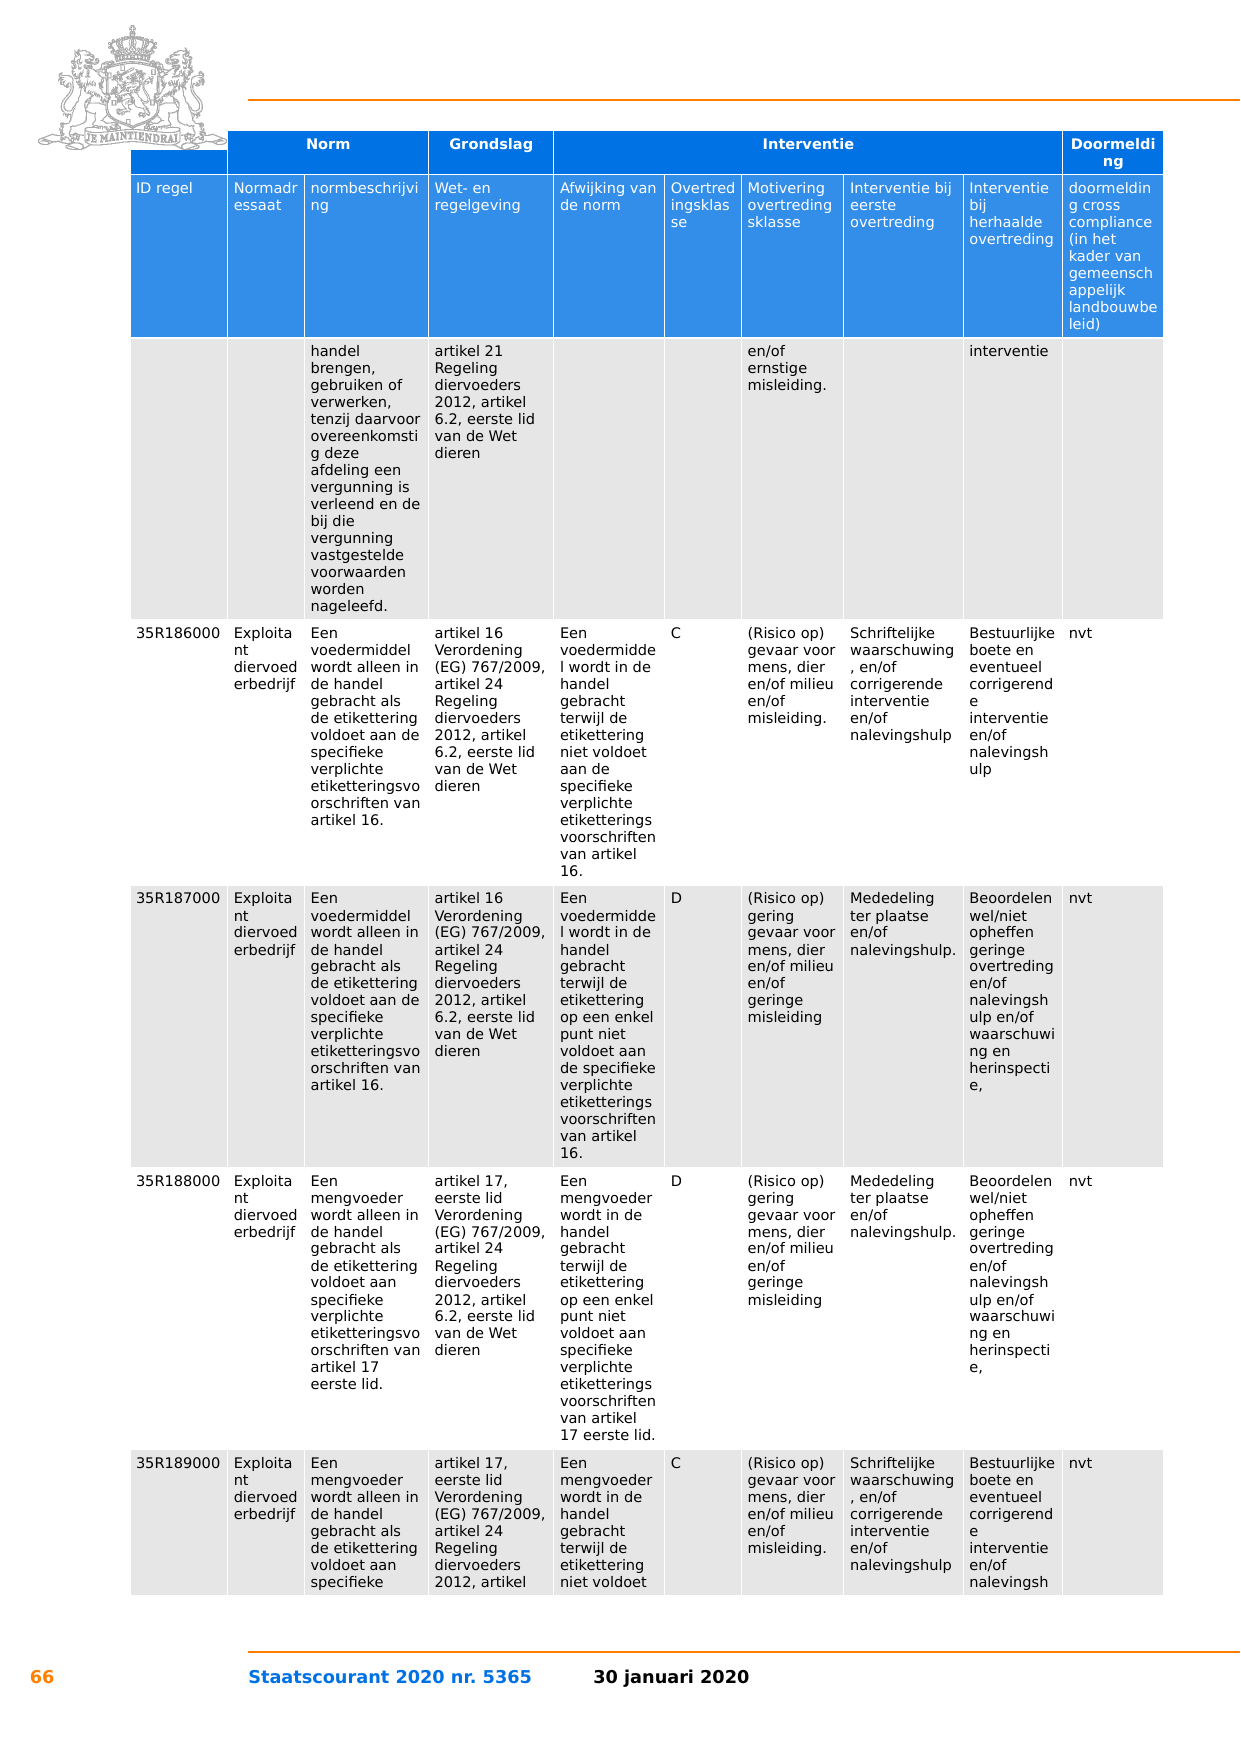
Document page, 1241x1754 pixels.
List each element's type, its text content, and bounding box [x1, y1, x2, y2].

table_cell [228, 339, 304, 619]
table_cell Mededeling ter plaatse en/of nalevingshulp. [844, 886, 963, 1167]
table_cell Schriftelijke waarschuwing, en/of corrigerende interventie en/of nalevingshulp [844, 1450, 963, 1595]
table_cell Exploitant diervoederbedrijf [228, 1168, 304, 1449]
table_cell D [665, 1168, 741, 1449]
table_cell Een mengvoeder wordt in de handel gebracht terwijl de etikettering niet voldoet [554, 1450, 664, 1595]
picture [38, 25, 227, 150]
table_header Grondslag [429, 131, 553, 174]
table_cell normbeschrijving [305, 175, 428, 337]
table_cell Interventie bij herhaalde overtreding [964, 175, 1062, 337]
table_cell nvt [1063, 1450, 1163, 1595]
table_cell Motivering overtredingsklasse [742, 175, 843, 337]
table_cell (Risico op) gering gevaar voor mens, dier en/of milieu en/of geringe misleiding [742, 1168, 843, 1449]
table_cell artikel 17, eerste lid Verordening (EG) 767/2009, artikel 24 Regeling diervoeders 2012, artikel 6.2, eerste lid van de Wet dieren [429, 1168, 553, 1449]
table_cell Een voedermiddel wordt alleen in de handel gebracht als de etikettering voldoet aan de specifieke verplichte etiketteringsvoorschriften van artikel 16. [305, 886, 428, 1167]
table_cell Afwijking van de norm [554, 175, 664, 337]
table_cell handel brengen, gebruiken of verwerken, tenzij daarvoor overeenkomstig deze afdeling een vergunning is verleend en de bij die vergunning vastgestelde voorwaarden worden nageleefd. [305, 339, 428, 619]
table_cell Een mengvoeder wordt alleen in de handel gebracht als de etikettering voldoet aan specifieke verplichte etiketteringsvoorschriften van artikel 17 eerste lid. [305, 1168, 428, 1449]
table_cell interventie [964, 339, 1062, 619]
table_cell Een voedermiddel wordt in de handel gebracht terwijl de etikettering op een enkel punt niet voldoet aan de specifieke verplichte etiketteringsvoorschriften van artikel 16. [554, 886, 664, 1167]
table_cell Overtredingsklasse [665, 175, 741, 337]
table_cell [131, 339, 227, 619]
table_cell doormelding cross compliance (in het kader van gemeenschappelijk landbouwbeleid) [1063, 175, 1163, 337]
table_cell C [665, 1450, 741, 1595]
table_cell [844, 339, 963, 619]
table_cell Exploitant diervoederbedrijf [228, 1450, 304, 1595]
table_cell 35R186000 [131, 621, 227, 885]
table_cell Exploitant diervoederbedrijf [228, 886, 304, 1167]
table_cell nvt [1063, 886, 1163, 1167]
table_cell Wet- en regelgeving [429, 175, 553, 337]
table_header Interventie [554, 131, 1062, 174]
table_cell artikel 21 Regeling diervoeders 2012, artikel 6.2, eerste lid van de Wet dieren [429, 339, 553, 619]
table_cell [665, 339, 741, 619]
table_cell artikel 16 Verordening (EG) 767/2009, artikel 24 Regeling diervoeders 2012, artikel 6.2, eerste lid van de Wet dieren [429, 621, 553, 885]
table_cell Bestuurlijke boete en eventueel corrigerende interventie en/of nalevingshulp [964, 621, 1062, 885]
table_cell Interventie bij eerste overtreding [844, 175, 963, 337]
table_cell artikel 17, eerste lid Verordening (EG) 767/2009, artikel 24 Regeling diervoeders 2012, artikel [429, 1450, 553, 1595]
table_cell 35R187000 [131, 886, 227, 1167]
table_header Doormelding [1063, 131, 1163, 174]
table_cell [1063, 339, 1163, 619]
table_cell Bestuurlijke boete en eventueel corrigerende interventie en/of nalevingsh [964, 1450, 1062, 1595]
table_cell Een mengvoeder wordt alleen in de handel gebracht als de etikettering voldoet aan specifieke [305, 1450, 428, 1595]
table_cell (Risico op) gevaar voor mens, dier en/of milieu en/of misleiding. [742, 1450, 843, 1595]
table_cell Schriftelijke waarschuwing, en/of corrigerende interventie en/of nalevingshulp [844, 621, 963, 885]
table_cell ID regel [131, 175, 227, 337]
table_cell Beoordelen wel/niet opheffen geringe overtreding en/of nalevingshulp en/of waarschuwing en herinspectie, [964, 886, 1062, 1167]
table_cell Een mengvoeder wordt in de handel gebracht terwijl de etikettering op een enkel punt niet voldoet aan specifieke verplichte etiketteringsvoorschriften van artikel 17 eerste lid. [554, 1168, 664, 1449]
table_cell Een voedermiddel wordt alleen in de handel gebracht als de etikettering voldoet aan de specifieke verplichte etiketteringsvoorschriften van artikel 16. [305, 621, 428, 885]
table_cell Mededeling ter plaatse en/of nalevingshulp. [844, 1168, 963, 1449]
table_cell Exploitant diervoederbedrijf [228, 621, 304, 885]
table_cell 35R188000 [131, 1168, 227, 1449]
table_cell (Risico op) gevaar voor mens, dier en/of milieu en/of misleiding. [742, 621, 843, 885]
table_cell D [665, 886, 741, 1167]
table_cell nvt [1063, 621, 1163, 885]
table_cell Beoordelen wel/niet opheffen geringe overtreding en/of nalevingshulp en/of waarschuwing en herinspectie, [964, 1168, 1062, 1449]
table_cell Normadressaat [228, 175, 304, 337]
table_cell C [665, 621, 741, 885]
table_header [131, 150, 227, 174]
table_cell artikel 16 Verordening (EG) 767/2009, artikel 24 Regeling diervoeders 2012, artikel 6.2, eerste lid van de Wet dieren [429, 886, 553, 1167]
table_header Norm [228, 131, 428, 174]
table_cell [554, 339, 664, 619]
table_cell 35R189000 [131, 1450, 227, 1595]
table_cell nvt [1063, 1168, 1163, 1449]
table_cell Een voedermiddel wordt in de handel gebracht terwijl de etikettering niet voldoet aan de specifieke verplichte etiketteringsvoorschriften van artikel 16. [554, 621, 664, 885]
table_cell (Risico op) gering gevaar voor mens, dier en/of milieu en/of geringe misleiding [742, 886, 843, 1167]
table_cell en/of ernstige misleiding. [742, 339, 843, 619]
